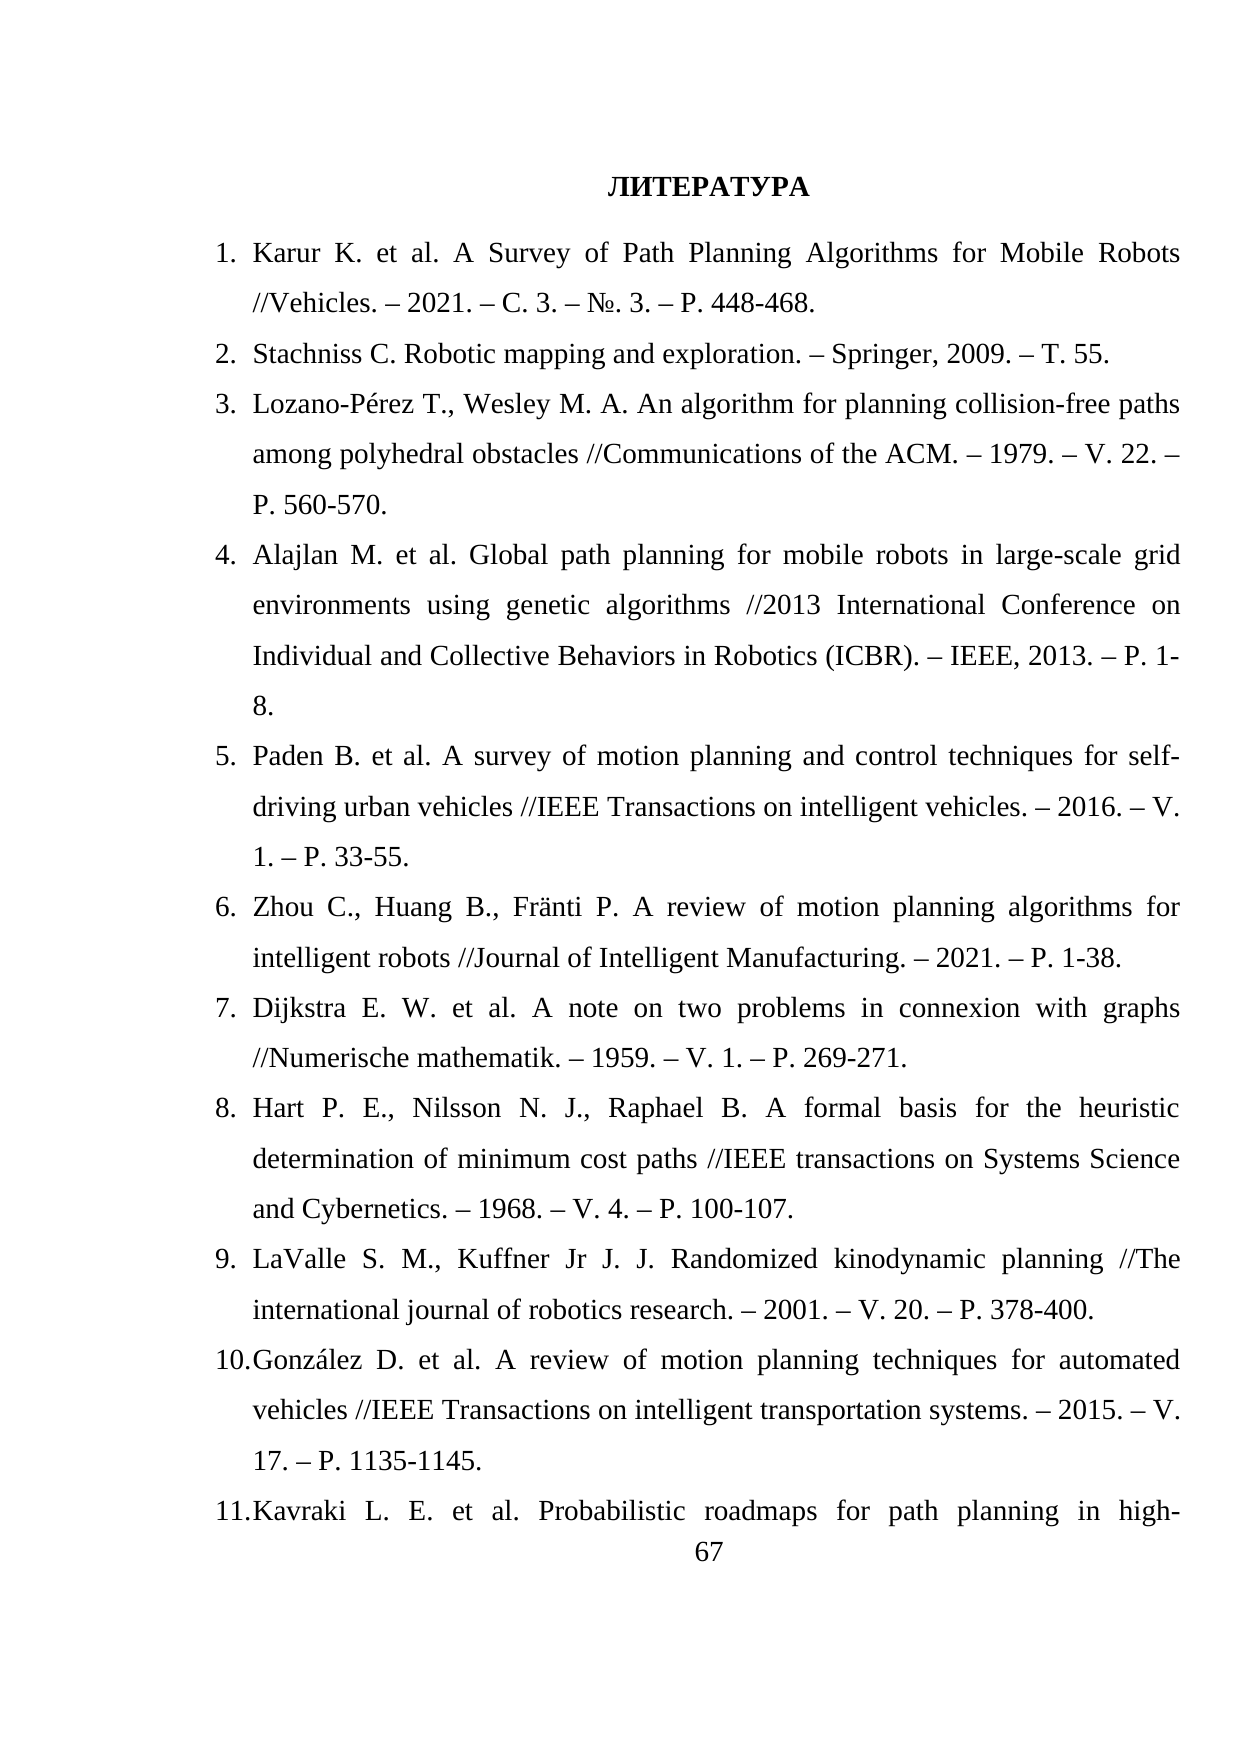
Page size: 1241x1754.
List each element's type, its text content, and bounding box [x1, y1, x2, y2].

list Kavraki L. E. et al. Probabilistic roadmaps for path planning in high- [215, 1493, 1181, 1527]
list Zhou C., Huang B., Fränti P. A review of motion planning algorithms for intelligent robots //Journal of Intelligent Manufacturing. – 2021. – P. 1-38. [215, 889, 1181, 973]
list Karur K. et al. A Survey of Path Planning Algorithms for Mobile Robots //Vehicles. – 2021. – C. 3. – №. 3. – P. 448-468. [215, 235, 1181, 319]
list González D. et al. A review of motion planning techniques for automated vehicles //IEEE Transactions on intelligent transportation systems. – 2015. – V. 17. – P. 1135-1145. [215, 1342, 1181, 1476]
subtitle Литература [177, 169, 1181, 202]
list Lozano-Pérez T., Wesley M. A. An algorithm for planning collision-free paths among polyhedral obstacles //Communications of the ACM. – 1979. – V. 22. – P. 560-570. [215, 386, 1181, 520]
list Stachniss C. Robotic mapping and exploration. – Springer, 2009. – Т. 55. [215, 336, 1181, 369]
list Dijkstra E. W. et al. A note on two problems in connexion with graphs //Numerische mathematik. – 1959. – V. 1. – P. 269-271. [215, 990, 1181, 1074]
list Hart P. E., Nilsson N. J., Raphael B. A formal basis for the heuristic determination of minimum cost paths //IEEE transactions on Systems Science and Cybernetics. – 1968. – V. 4. – P. 100-107. [215, 1091, 1181, 1225]
list Alajlan M. et al. Global path planning for mobile robots in large-scale grid environments using genetic algorithms //2013 International Conference on Individual and Collective Behaviors in Robotics (ICBR). – IEEE, 2013. – P. 1-8. [215, 537, 1181, 722]
list Paden B. et al. A survey of motion planning and control techniques for self-driving urban vehicles //IEEE Transactions on intelligent vehicles. – 2016. – V. 1. – P. 33-55. [215, 738, 1181, 873]
list LaValle S. M., Kuffner Jr J. J. Randomized kinodynamic planning //The international journal of robotics research. – 2001. – V. 20. – P. 378-400. [215, 1242, 1181, 1325]
